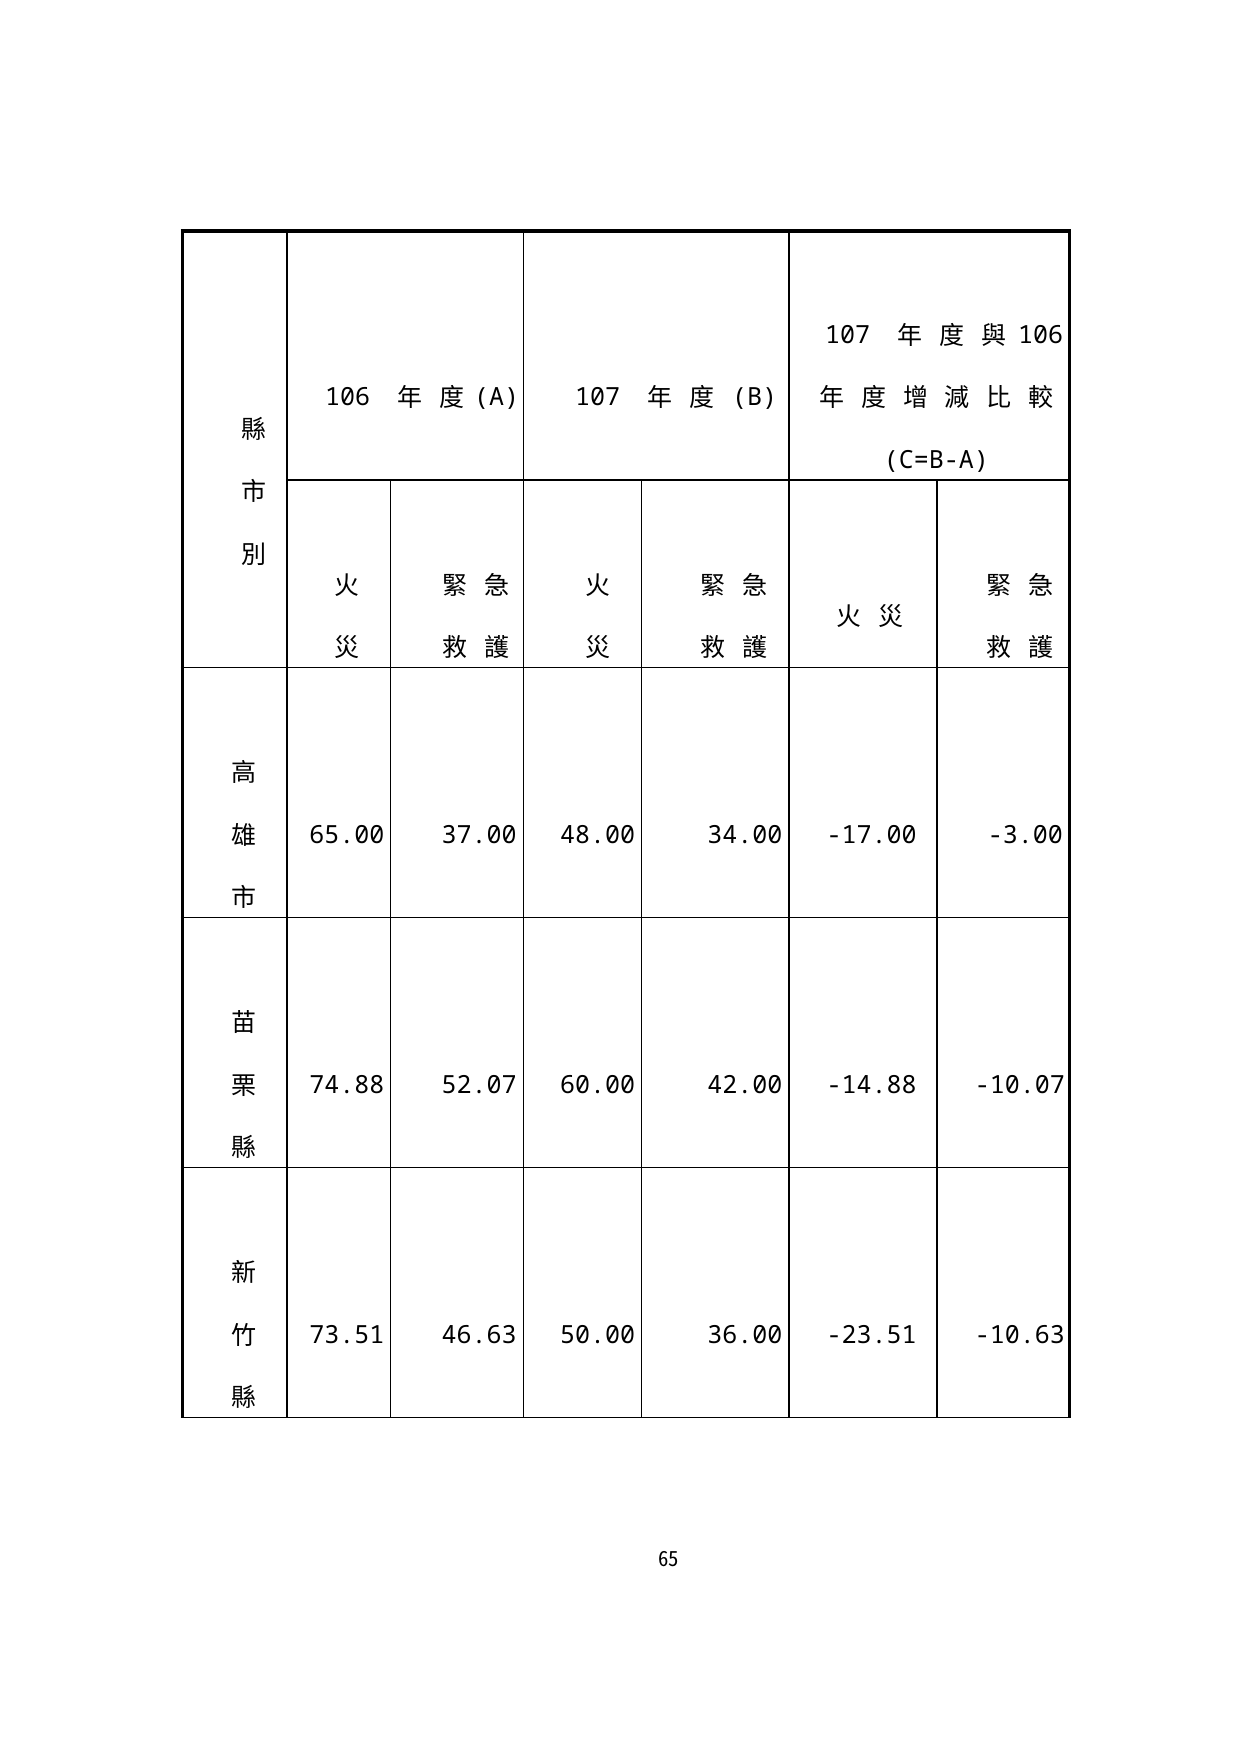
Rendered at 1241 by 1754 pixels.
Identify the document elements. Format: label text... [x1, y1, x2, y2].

table_cell -14.88 [790, 918, 936, 1167]
table_cell 緊急救護 [391, 481, 523, 667]
table_cell -10.63 [938, 1168, 1068, 1417]
table_cell 65.00 [288, 668, 390, 917]
table_cell -23.51 [790, 1168, 936, 1417]
table_cell 50.00 [524, 1168, 641, 1417]
table_header 106年度(A) [288, 233, 523, 479]
table_cell 73.51 [288, 1168, 390, 1417]
table_cell 48.00 [524, 668, 641, 917]
table_cell 火災 [524, 481, 641, 667]
table_cell 火災 [790, 481, 936, 667]
table_cell 火災 [288, 481, 390, 667]
table_header 107年度(B) [524, 233, 788, 479]
table_cell 74.88 [288, 918, 390, 1167]
table_cell 42.00 [642, 918, 788, 1167]
table_header 縣市別 [184, 233, 286, 667]
table_header 107年度與106年度增減比較(C=B-A) [790, 233, 1068, 479]
table_cell 34.00 [642, 668, 788, 917]
table_cell 高雄市 [184, 668, 286, 917]
table_cell -3.00 [938, 668, 1068, 917]
table_cell 52.07 [391, 918, 523, 1167]
table_cell 36.00 [642, 1168, 788, 1417]
table_cell 46.63 [391, 1168, 523, 1417]
table_cell 60.00 [524, 918, 641, 1167]
table_cell 緊急救護 [938, 481, 1068, 667]
table_cell 苗栗縣 [184, 918, 286, 1167]
table_cell 37.00 [391, 668, 523, 917]
table_cell 新竹縣 [184, 1168, 286, 1417]
table_cell 緊急救護 [642, 481, 788, 667]
table_cell -10.07 [938, 918, 1068, 1167]
table_cell -17.00 [790, 668, 936, 917]
